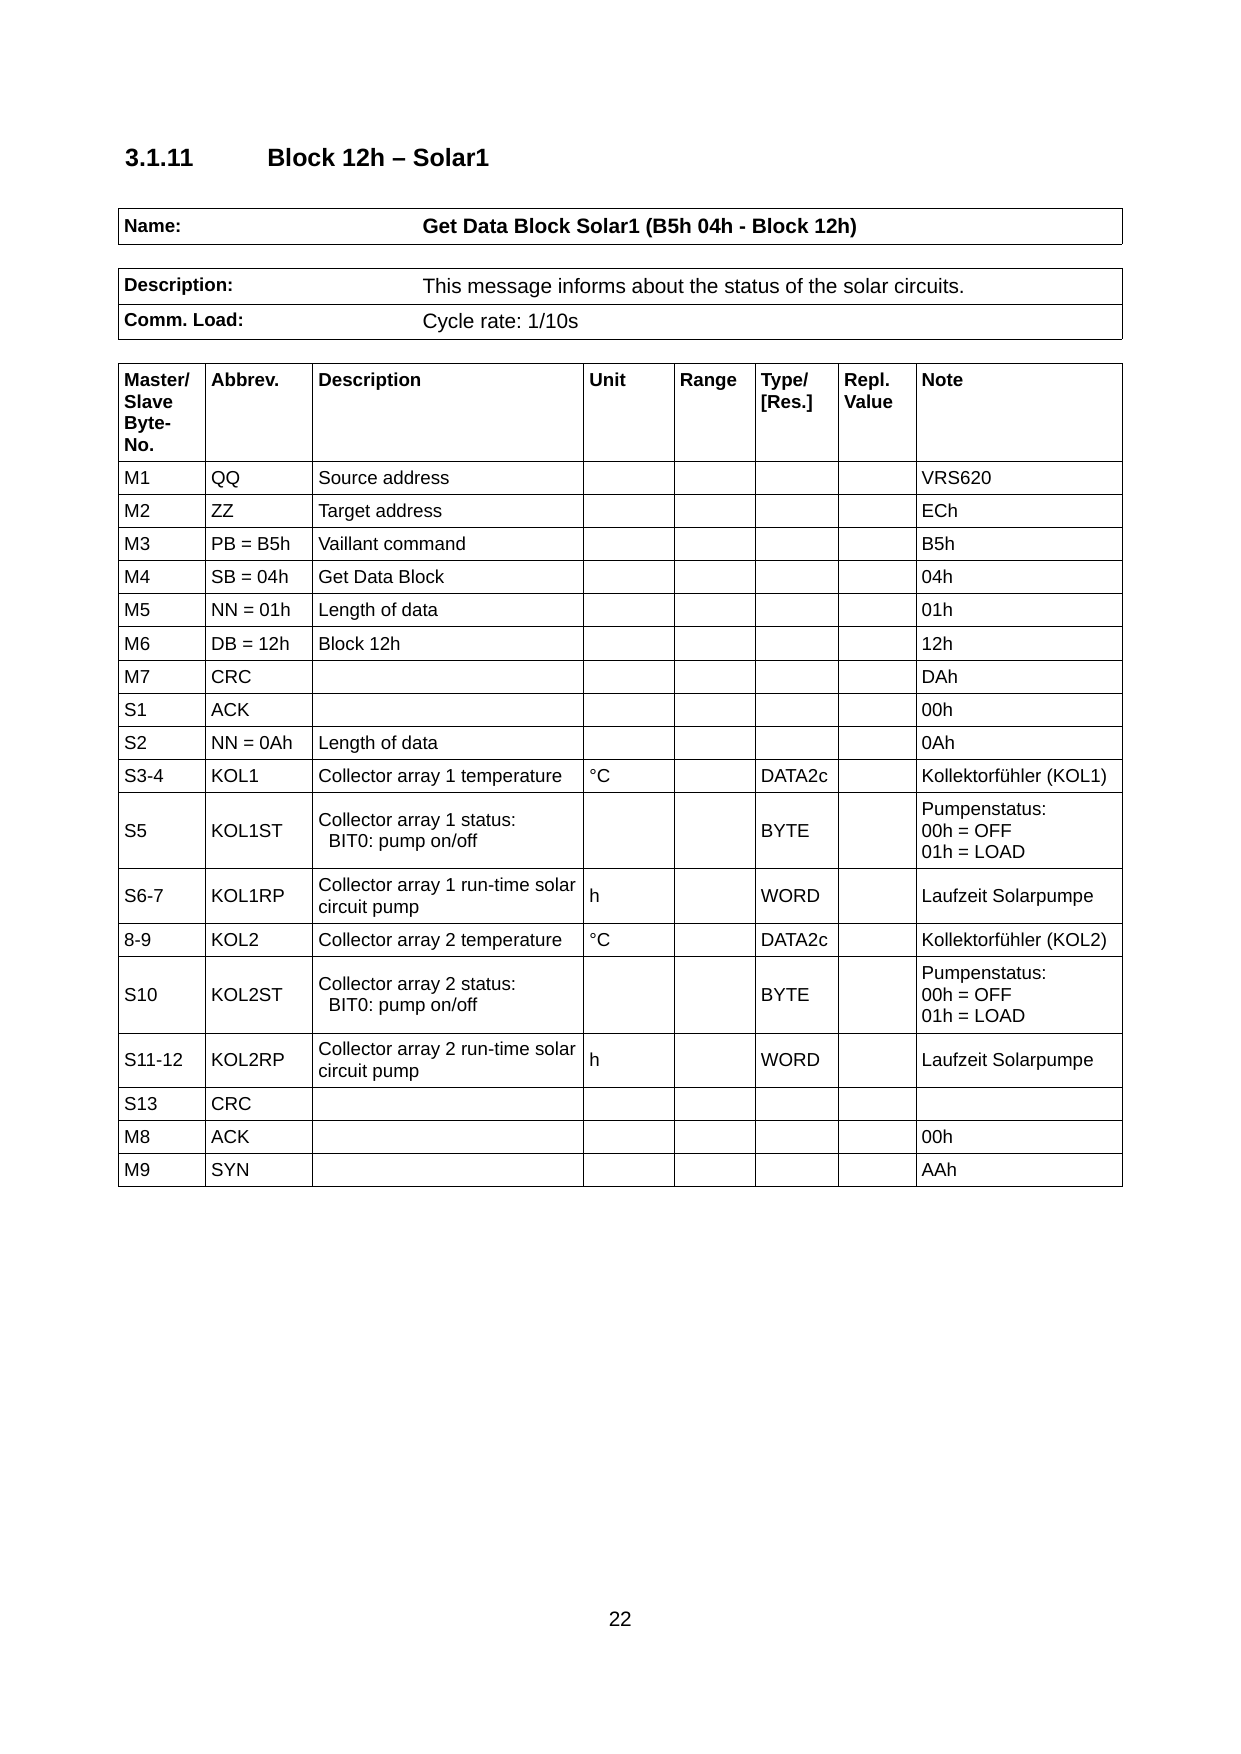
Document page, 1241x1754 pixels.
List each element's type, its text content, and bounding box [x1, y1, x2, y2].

table_cell [756, 561, 838, 593]
table_cell [675, 495, 755, 527]
table_cell [584, 561, 674, 593]
table_cell [584, 1121, 674, 1153]
table_cell [584, 957, 674, 1032]
table_cell Kollektorfühler (KOL2) [917, 924, 1122, 956]
table_cell Vaillant command [313, 528, 583, 560]
table_header Abbrev. [206, 364, 312, 461]
table_cell [675, 1034, 755, 1087]
table_cell [675, 760, 755, 792]
table_cell CRC [206, 1088, 312, 1120]
table_cell VRS620 [917, 462, 1122, 494]
table_cell PB = B5h [206, 528, 312, 560]
table_cell [675, 1121, 755, 1153]
table_cell [839, 869, 916, 923]
table_cell [584, 727, 674, 759]
table_cell [756, 1121, 838, 1153]
table_cell Length of data [313, 594, 583, 626]
table_cell QQ [206, 462, 312, 494]
table_cell [675, 661, 755, 693]
table_header Range [675, 364, 755, 461]
table_cell ACK [206, 1121, 312, 1153]
table_cell WORD [756, 869, 838, 923]
table_header Description: [119, 269, 416, 303]
table_cell [756, 727, 838, 759]
table_cell 00h [917, 1121, 1122, 1153]
table_header Note [917, 364, 1122, 461]
table_cell CRC [206, 661, 312, 693]
table_cell [839, 694, 916, 726]
table_header Description [313, 364, 583, 461]
table_cell [756, 1154, 838, 1186]
table_cell [584, 495, 674, 527]
table_cell [839, 528, 916, 560]
table_cell ACK [206, 694, 312, 726]
table_cell [839, 924, 916, 956]
table_cell [584, 528, 674, 560]
table_cell NN = 01h [206, 594, 312, 626]
table_cell KOL2RP [206, 1034, 312, 1087]
table_cell M2 [119, 495, 205, 527]
table_header Type/ [Res.] [756, 364, 838, 461]
table_cell AAh [917, 1154, 1122, 1186]
table_cell [839, 1034, 916, 1087]
table_cell NN = 0Ah [206, 727, 312, 759]
table_cell M8 [119, 1121, 205, 1153]
table_cell h [584, 869, 674, 923]
table_cell S5 [119, 793, 205, 868]
table_cell DB = 12h [206, 627, 312, 659]
table_cell DATA2c [756, 760, 838, 792]
table_cell [839, 661, 916, 693]
table_cell [313, 1088, 583, 1120]
table_cell KOL2ST [206, 957, 312, 1032]
table_cell [839, 462, 916, 494]
table_cell [756, 694, 838, 726]
table_cell [839, 957, 916, 1032]
table_cell DATA2c [756, 924, 838, 956]
table_cell [756, 495, 838, 527]
table_cell [313, 1121, 583, 1153]
table_cell KOL1RP [206, 869, 312, 923]
table_cell [839, 627, 916, 659]
table_cell [675, 561, 755, 593]
table_cell M5 [119, 594, 205, 626]
table_cell [675, 793, 755, 868]
table_cell M6 [119, 627, 205, 659]
table_cell [839, 727, 916, 759]
table_cell M4 [119, 561, 205, 593]
table_cell [584, 1154, 674, 1186]
table_cell Get Data Block [313, 561, 583, 593]
table_cell S13 [119, 1088, 205, 1120]
subtitle Block 12h – Solar1 [118, 143, 1122, 172]
table_cell [584, 661, 674, 693]
table_cell [675, 924, 755, 956]
table_cell S3-4 [119, 760, 205, 792]
table_header Unit [584, 364, 674, 461]
table_cell Kollektorfühler (KOL1) [917, 760, 1122, 792]
table_cell [584, 594, 674, 626]
table_cell Source address [313, 462, 583, 494]
table_cell [584, 462, 674, 494]
table_cell Collector array 1 status: BIT0: pump on/off [313, 793, 583, 868]
table_cell [839, 1088, 916, 1120]
table_cell Collector array 2 status: BIT0: pump on/off [313, 957, 583, 1032]
table_cell S10 [119, 957, 205, 1032]
table_cell Collector array 1 temperature [313, 760, 583, 792]
table_cell KOL1 [206, 760, 312, 792]
table_cell 12h [917, 627, 1122, 659]
table_cell Collector array 2 run-time solar circuit pump [313, 1034, 583, 1087]
table_cell [675, 627, 755, 659]
table_cell [839, 760, 916, 792]
table_header Get Data Block Solar1 (B5h 04h - Block 12h) [416, 209, 1122, 244]
table_cell [675, 1154, 755, 1186]
table_cell [756, 661, 838, 693]
table_cell S6-7 [119, 869, 205, 923]
table_cell Cycle rate: 1/10s [416, 305, 1122, 339]
table_cell [675, 1088, 755, 1120]
table_cell BYTE [756, 957, 838, 1032]
table_cell Length of data [313, 727, 583, 759]
table_cell S2 [119, 727, 205, 759]
table_cell [839, 495, 916, 527]
table_cell [756, 594, 838, 626]
table_cell [313, 1154, 583, 1186]
table_cell [675, 727, 755, 759]
table_cell Laufzeit Solarpumpe [917, 869, 1122, 923]
table_cell Block 12h [313, 627, 583, 659]
table_cell [839, 793, 916, 868]
table_cell KOL2 [206, 924, 312, 956]
table_cell BYTE [756, 793, 838, 868]
table_header Repl. Value [839, 364, 916, 461]
table_cell ZZ [206, 495, 312, 527]
table_cell [839, 1121, 916, 1153]
table_header Name: [119, 209, 416, 244]
table_cell [839, 561, 916, 593]
table_cell [584, 627, 674, 659]
table_cell [675, 869, 755, 923]
table_cell [675, 462, 755, 494]
table_cell [756, 627, 838, 659]
table_cell WORD [756, 1034, 838, 1087]
table_cell B5h [917, 528, 1122, 560]
table_cell SYN [206, 1154, 312, 1186]
table_cell S11-12 [119, 1034, 205, 1087]
table_cell [675, 594, 755, 626]
table_cell Pumpenstatus: 00h = OFF 01h = LOAD [917, 957, 1122, 1032]
table_cell SB = 04h [206, 561, 312, 593]
table_cell [675, 528, 755, 560]
table_cell Comm. Load: [119, 305, 416, 339]
table_cell [839, 1154, 916, 1186]
table_cell M1 [119, 462, 205, 494]
table_cell [917, 1088, 1122, 1120]
table_cell M3 [119, 528, 205, 560]
table_cell °C [584, 924, 674, 956]
table_cell Collector array 2 temperature [313, 924, 583, 956]
table_cell [675, 957, 755, 1032]
table_cell [313, 694, 583, 726]
table_cell [756, 1088, 838, 1120]
table_cell [584, 694, 674, 726]
table_cell KOL1ST [206, 793, 312, 868]
table_cell [675, 694, 755, 726]
table_cell °C [584, 760, 674, 792]
table_cell h [584, 1034, 674, 1087]
table_header This message informs about the status of the solar circuits. [416, 269, 1122, 303]
table_cell [313, 661, 583, 693]
table_cell 8-9 [119, 924, 205, 956]
table_cell Target address [313, 495, 583, 527]
table_cell [584, 793, 674, 868]
table_cell Collector array 1 run-time solar circuit pump [313, 869, 583, 923]
table_cell 01h [917, 594, 1122, 626]
table_header Master/ Slave Byte-No. [119, 364, 205, 461]
table_cell [839, 594, 916, 626]
table_cell DAh [917, 661, 1122, 693]
table_cell 04h [917, 561, 1122, 593]
table_cell [756, 462, 838, 494]
table_cell Pumpenstatus: 00h = OFF 01h = LOAD [917, 793, 1122, 868]
table_cell 0Ah [917, 727, 1122, 759]
table_cell 00h [917, 694, 1122, 726]
table_cell ECh [917, 495, 1122, 527]
table_cell M9 [119, 1154, 205, 1186]
table_cell Laufzeit Solarpumpe [917, 1034, 1122, 1087]
table_cell [584, 1088, 674, 1120]
table_cell S1 [119, 694, 205, 726]
table_cell [756, 528, 838, 560]
table_cell M7 [119, 661, 205, 693]
